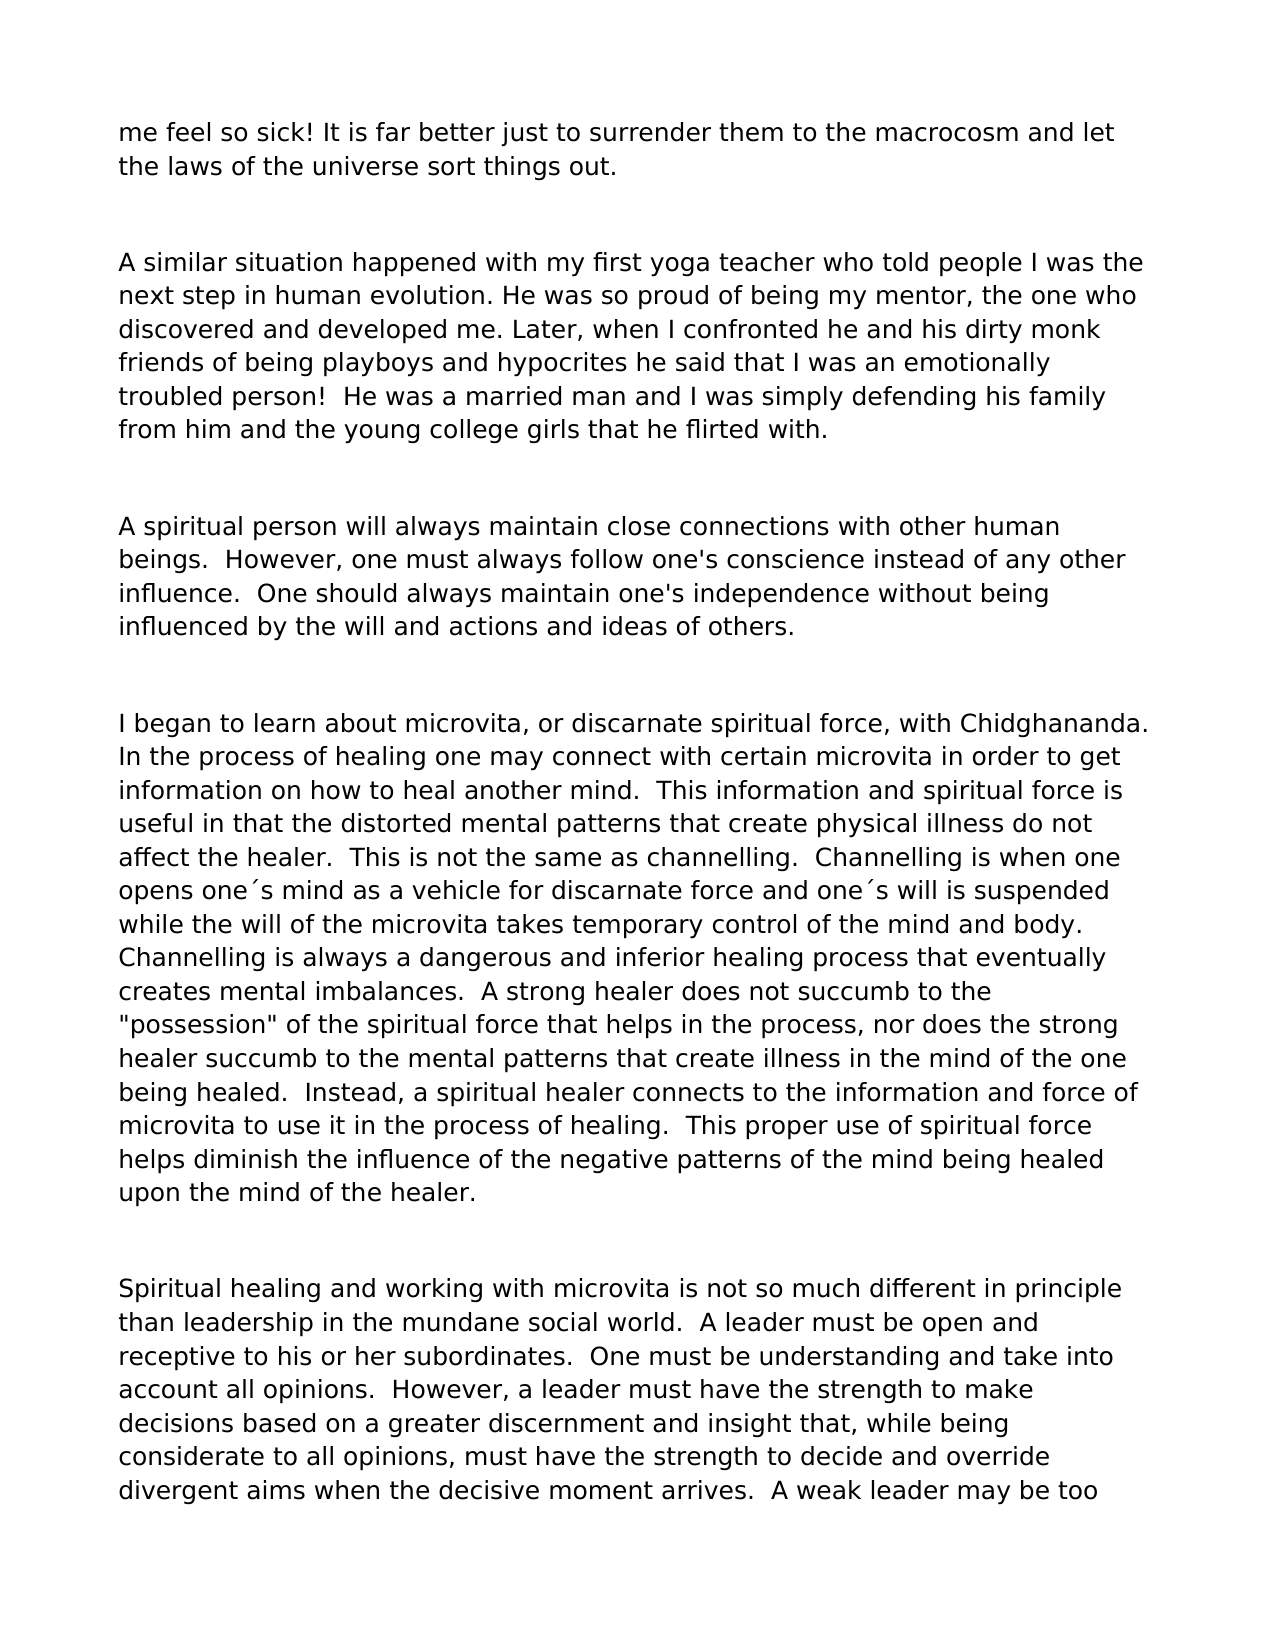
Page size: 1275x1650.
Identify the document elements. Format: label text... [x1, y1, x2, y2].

text me feel so sick! It is far better just to surrender them to the macrocosm and let the laws of the universe sort things out. [118, 118, 1157, 181]
text Spiritual healing and working with microvita is not so much different in principle than leadership in the mundane social world. A leader must be open and receptive to his or her subordinates. One must be understanding and take into account all opinions. However, a leader must have the strength to make decisions based on a greater discernment and insight that, while being considerate to all opinions, must have the strength to decide and override divergent aims when the decisive moment arrives. A weak leader may be too [118, 1274, 1157, 1505]
text A similar situation happened with my first yoga teacher who told people I was the next step in human evolution. He was so proud of being my mentor, the one who discovered and developed me. Later, when I confronted he and his dirty monk friends of being playboys and hypocrites he said that I was an emotionally troubled person! He was a married man and I was simply defending his family from him and the young college girls that he flirted with. [118, 248, 1157, 445]
text I began to learn about microvita, or discarnate spiritual force, with Chidghananda. In the process of healing one may connect with certain microvita in order to get information on how to heal another mind. This information and spiritual force is useful in that the distorted mental patterns that create physical illness do not affect the healer. This is not the same as channelling. Channelling is when one opens one´s mind as a vehicle for discarnate force and one´s will is suspended while the will of the microvita takes temporary control of the mind and body. Channelling is always a dangerous and inferior healing process that eventually creates mental imbalances. A strong healer does not succumb to the "possession" of the spiritual force that helps in the process, nor does the strong healer succumb to the mental patterns that create illness in the mind of the one being healed. Instead, a spiritual healer connects to the information and force of microvita to use it in the process of healing. This proper use of spiritual force helps diminish the influence of the negative patterns of the mind being healed upon the mind of the healer. [118, 709, 1157, 1207]
text A spiritual person will always maintain close connections with other human beings. However, one must always follow one's conscience instead of any other influence. One should always maintain one's independence without being influenced by the will and actions and ideas of others. [118, 512, 1157, 642]
